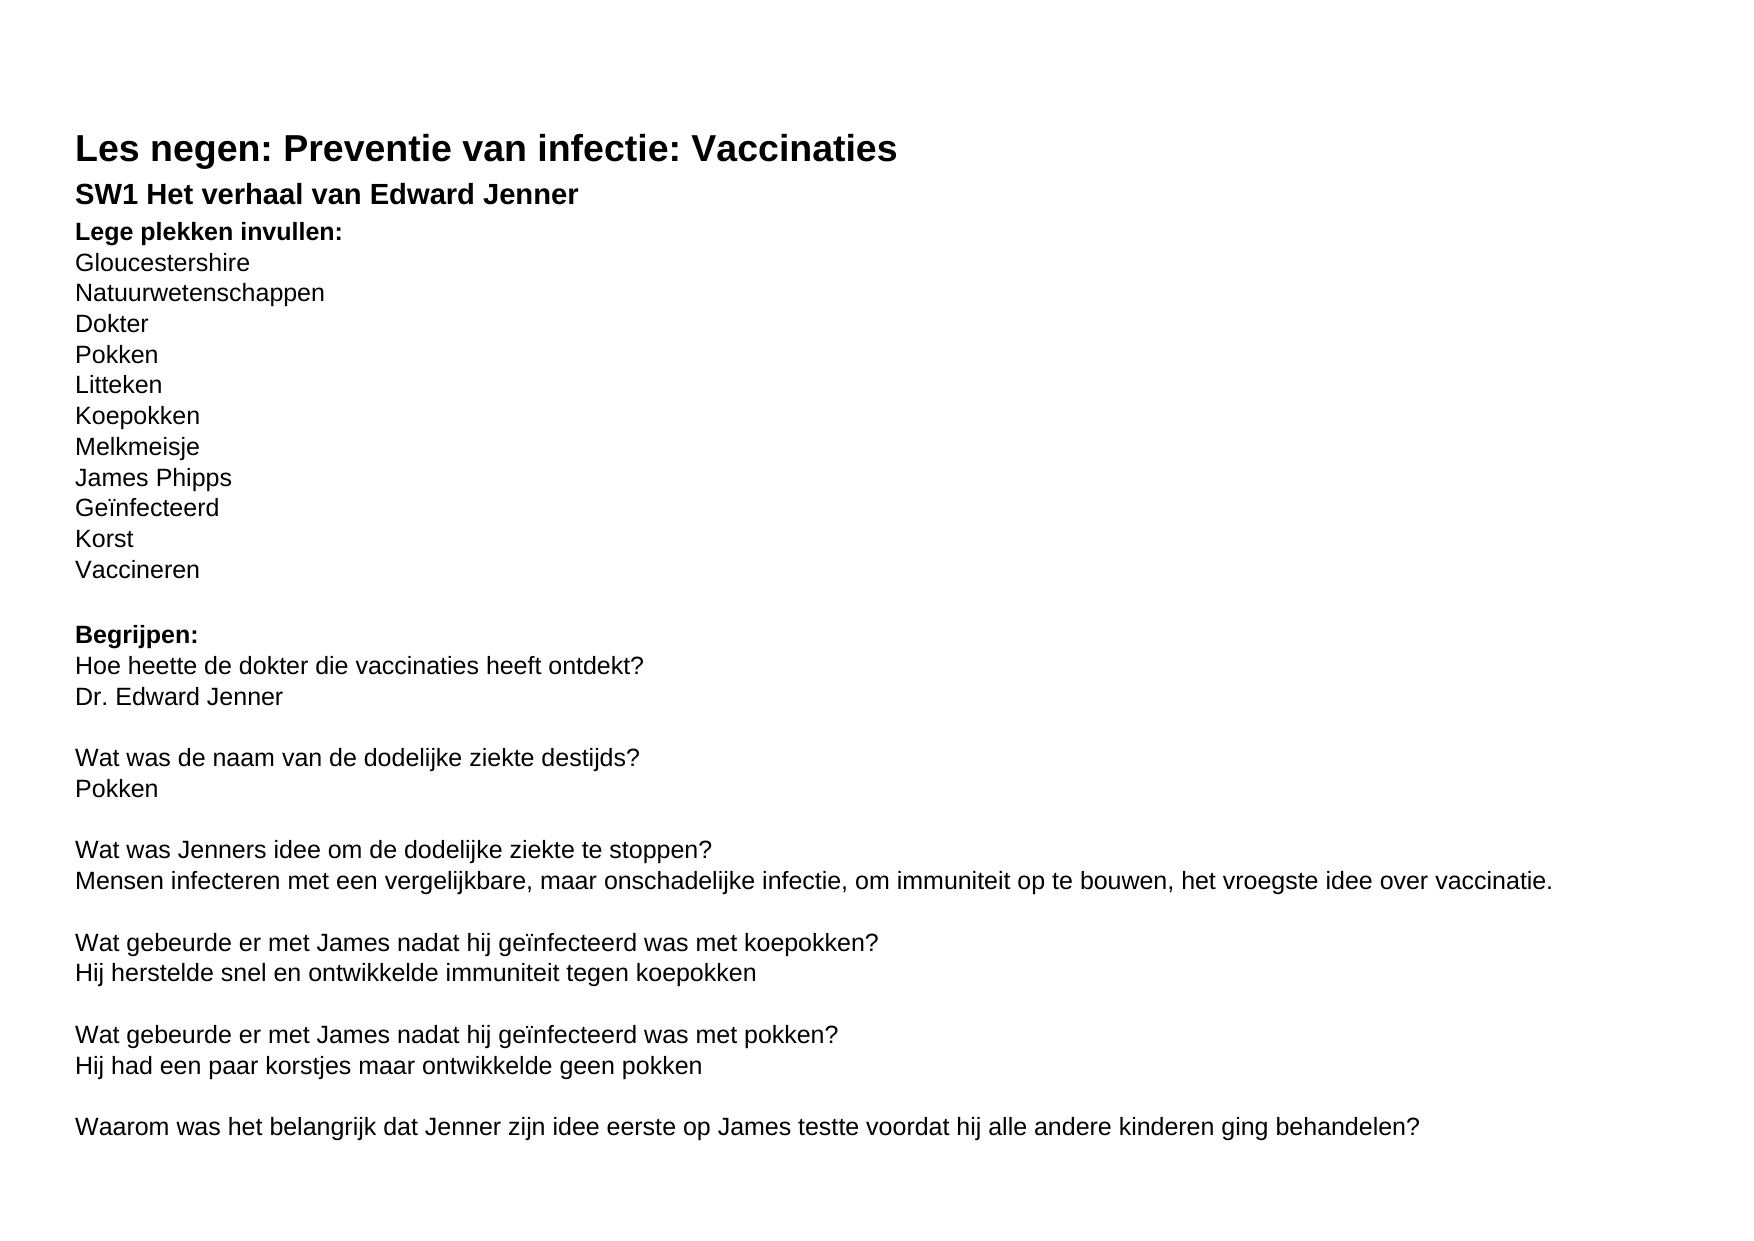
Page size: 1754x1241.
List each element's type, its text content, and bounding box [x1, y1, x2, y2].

text Dokter [75, 309, 1679, 338]
text Hij had een paar korstjes maar ontwikkelde geen pokken [75, 1051, 1679, 1079]
text Wat gebeurde er met James nadat hij geïnfecteerd was met koepokken? [75, 928, 1679, 956]
text Hoe heette de dokter die vaccinaties heeft ontdekt? [75, 651, 1679, 680]
subtitle Les negen: Preventie van infectie: Vaccinaties [75, 127, 1679, 170]
text Geïnfecteerd [75, 493, 1679, 522]
text Litteken [75, 370, 1679, 399]
text Pokken [75, 340, 1679, 368]
subtitle SW1 Het verhaal van Edward Jenner [75, 177, 1679, 210]
text Gloucestershire [75, 247, 1679, 276]
text Korst [75, 524, 1679, 553]
text Dr. Edward Jenner [75, 682, 1679, 711]
text Mensen infecteren met een vergelijkbare, maar onschadelijke infectie, om immuniteit op te bouwen, het vroegste idee over vaccinatie. [75, 866, 1679, 895]
text Hij herstelde snel en ontwikkelde immuniteit tegen koepokken [75, 958, 1679, 987]
text Waarom was het belangrijk dat Jenner zijn idee eerste op James testte voordat hij alle andere kinderen ging behandelen? [75, 1112, 1679, 1141]
text Melkmeisje [75, 432, 1679, 461]
text Wat was de naam van de dodelijke ziekte destijds? [75, 743, 1679, 772]
text Wat was Jenners idee om de dodelijke ziekte te stoppen? [75, 836, 1679, 864]
text James Phipps [75, 463, 1679, 491]
text Vaccineren [75, 555, 1679, 583]
text Wat gebeurde er met James nadat hij geïnfecteerd was met pokken? [75, 1020, 1679, 1049]
subtitle Lege plekken invullen: [75, 217, 1679, 246]
text Natuurwetenschappen [75, 278, 1679, 307]
subtitle Begrijpen: [75, 620, 1679, 649]
text Koepokken [75, 401, 1679, 430]
text Pokken [75, 774, 1679, 803]
